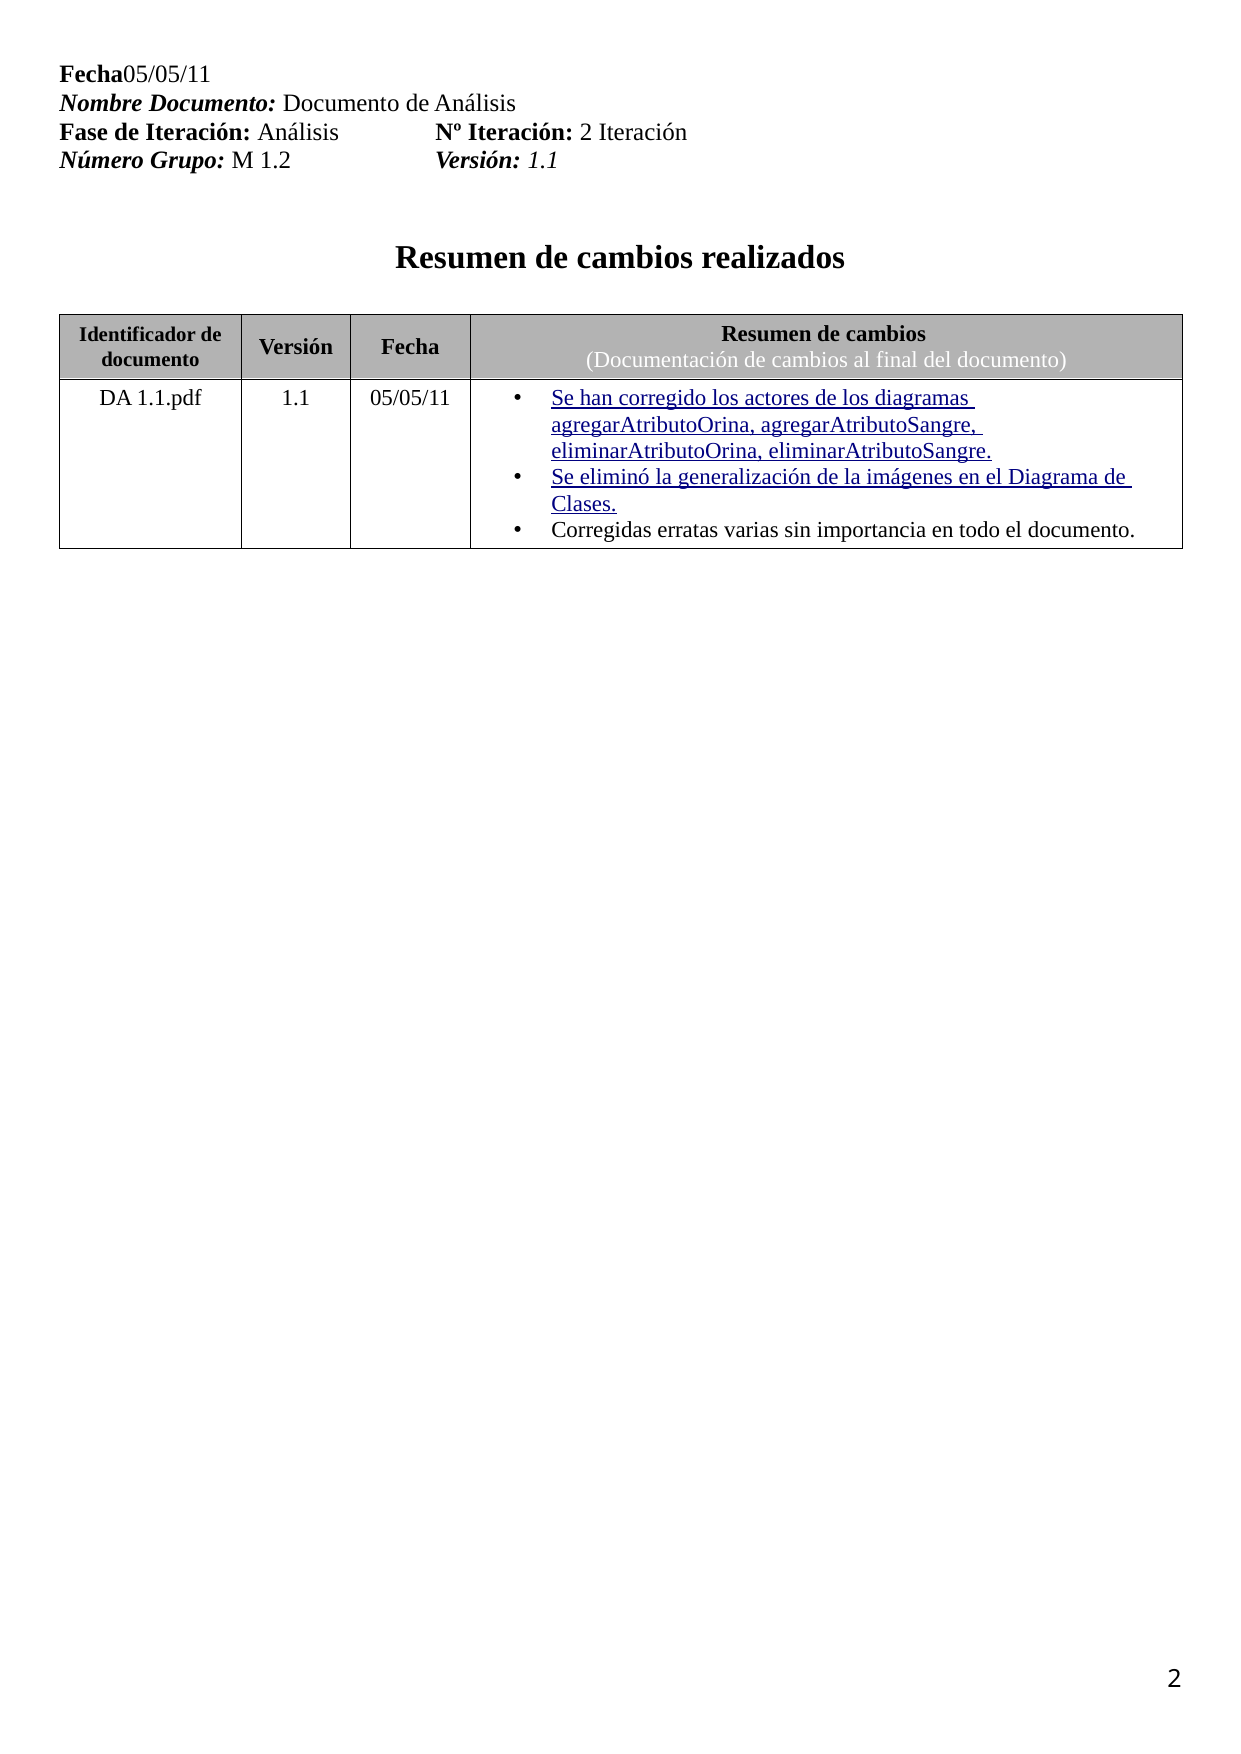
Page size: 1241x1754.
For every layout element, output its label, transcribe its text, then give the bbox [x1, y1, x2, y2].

table_cell 1.1 [242, 380, 350, 548]
table_header Versión [242, 315, 350, 378]
table_cell DA 1.1.pdf [60, 380, 241, 548]
text Resumen de cambios realizados [59, 238, 1181, 276]
table_cell Se han corregido los actores de los diagramas agregarAtributoOrina, agregarAtributoSangre, eliminarAtributoOrina, eliminarAtributoSangre. Se eliminó la generalización de la imágenes en el Diagrama de Clases. Corregidas erratas varias sin importancia en todo el documento. [471, 380, 1182, 548]
table_header Identificador de documento [60, 315, 241, 378]
table_cell 05/05/11 [351, 380, 470, 548]
table_header Resumen de cambios (Documentación de cambios al final del documento) [471, 315, 1182, 378]
table_header Fecha [351, 315, 470, 378]
